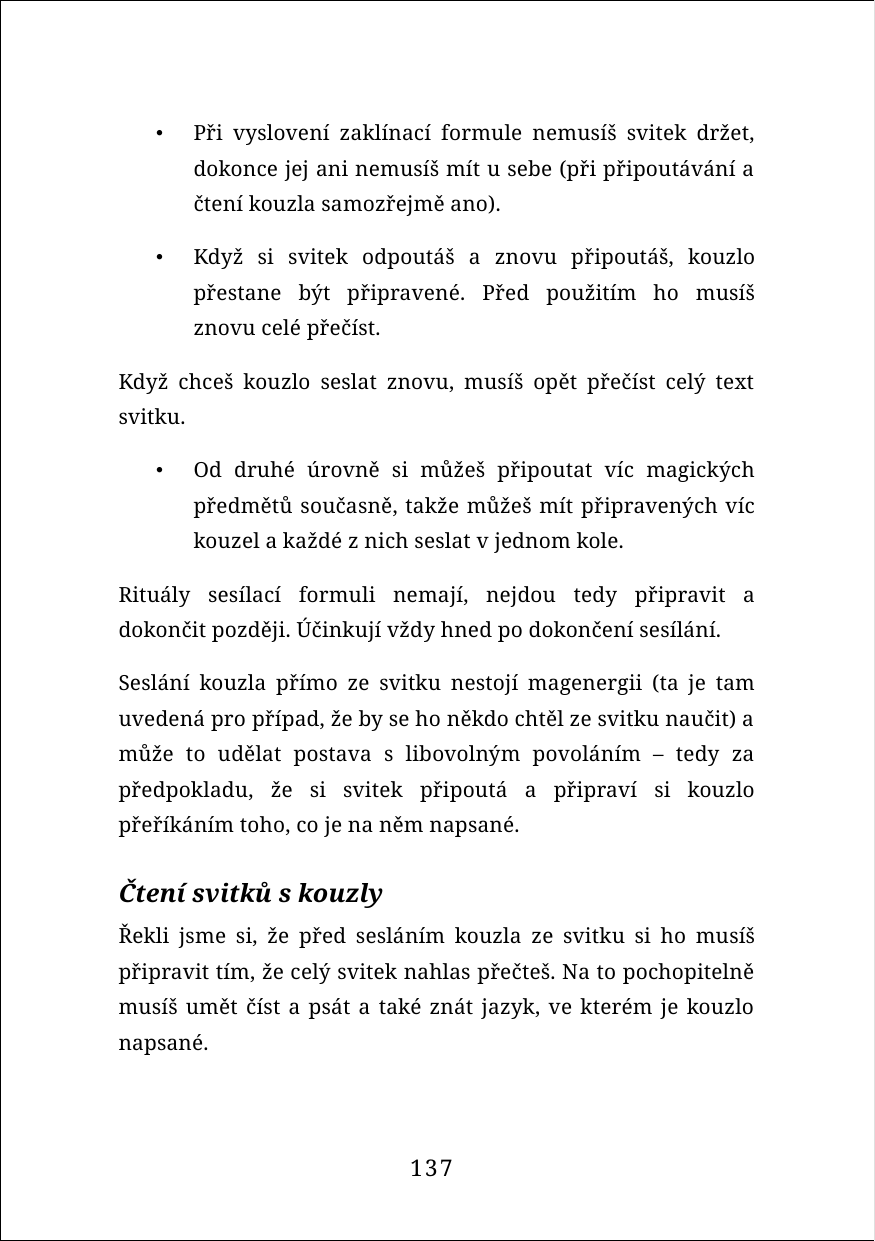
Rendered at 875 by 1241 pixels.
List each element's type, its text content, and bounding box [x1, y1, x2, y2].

text Když chceš kouzlo seslat znovu, musíš opět přečíst celý text svitku. [118, 367, 756, 431]
subtitle Čtení svitků s kouzly [118, 876, 756, 910]
list Při vyslovení zaklínací formule nemusíš svitek držet, dokonce jej ani nemusíš mít u sebe (při připoutávání a čtení kouzla samozřejmě ano). [156, 118, 756, 218]
text Rituály sesílací formuli nemají, nejdou tedy připravit a dokončit později. Účinkují vždy hned po dokončení sesílání. [118, 580, 756, 644]
text Řekli jsme si, že před sesláním kouzla ze svitku si ho musíš připravit tím, že celý svitek nahlas přečteš. Na to pochopitelně musíš umět číst a psát a také znát jazyk, ve kterém je kouzlo napsané. [118, 921, 756, 1056]
list Když si svitek odpoutáš a znovu připoutáš, kouzlo přestane být připravené. Před použitím ho musíš znovu celé přečíst. [156, 242, 756, 342]
list Od druhé úrovně si můžeš připoutat víc magických předmětů současně, takže můžeš mít připravených víc kouzel a každé z nich seslat v jednom kole. [156, 456, 756, 555]
text Seslání kouzla přímo ze svitku nestojí magenergii (ta je tam uvedená pro případ, že by se ho někdo chtěl ze svitku naučit) a může to udělat postava s libovolným povoláním – tedy za předpokladu, že si svitek připoutá a připraví si kouzlo přeříkáním toho, co je na něm napsané. [118, 668, 756, 839]
